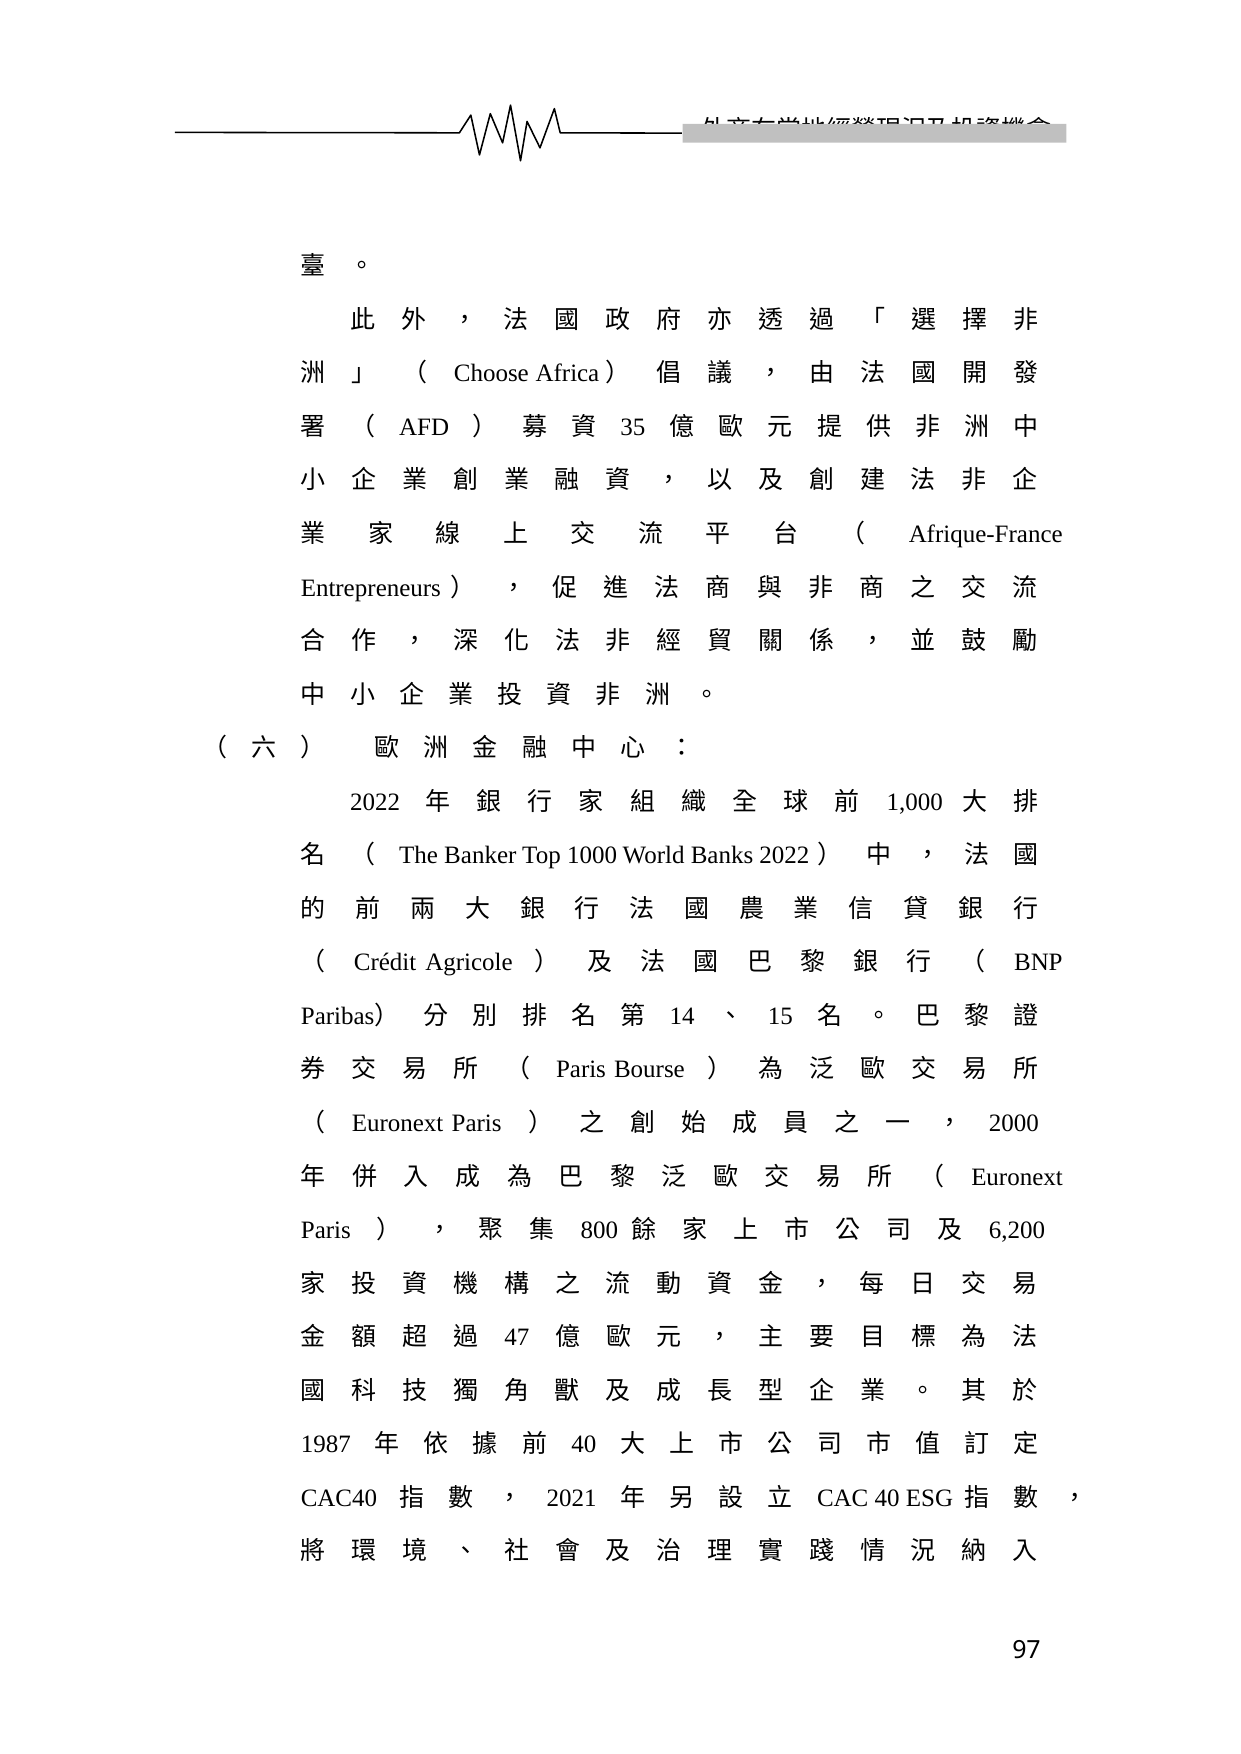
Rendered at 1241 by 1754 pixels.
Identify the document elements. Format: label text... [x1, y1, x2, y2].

text 2022年銀行家組織全球前1,000大排名（The Banker Top 1000 World Banks 2022）中，法國的前兩大銀行法國農業信貸銀行（Crédit Agricole）及法國巴黎銀行（BNP Paribas）分別排名第14、15名。巴黎證券交易所（Paris Bourse）為泛歐交易所（Euronext Paris）之創始成員之一，2000年併入成為巴黎泛歐交易所（Euronext Paris），聚集800餘家上市公司及6,200家投資機構之流動資金，每日交易金額超過47億歐元，主要目標為法國科技獨角獸及成長型企業。其於1987年依據前40大上市公司市值訂定CAC40指數，2021年另設立CAC 40 ESG指數，將環境、社會及治理實踐情況納入衡量。 [276, 773, 1063, 1576]
text 臺。 [276, 237, 1063, 291]
text （六） 歐洲金融中心： [202, 719, 1063, 773]
text 此外，法國政府亦透過「選擇非洲」（Choose Africa）倡議，由法國開發署（AFD）募資35億歐元提供非洲中小企業創業融資，以及創建法非企業家線上交流平台（Afrique-France Entrepreneurs），促進法商與非商之交流合作，深化法非經貿關係，並鼓勵中小企業投資非洲。 [276, 291, 1063, 719]
